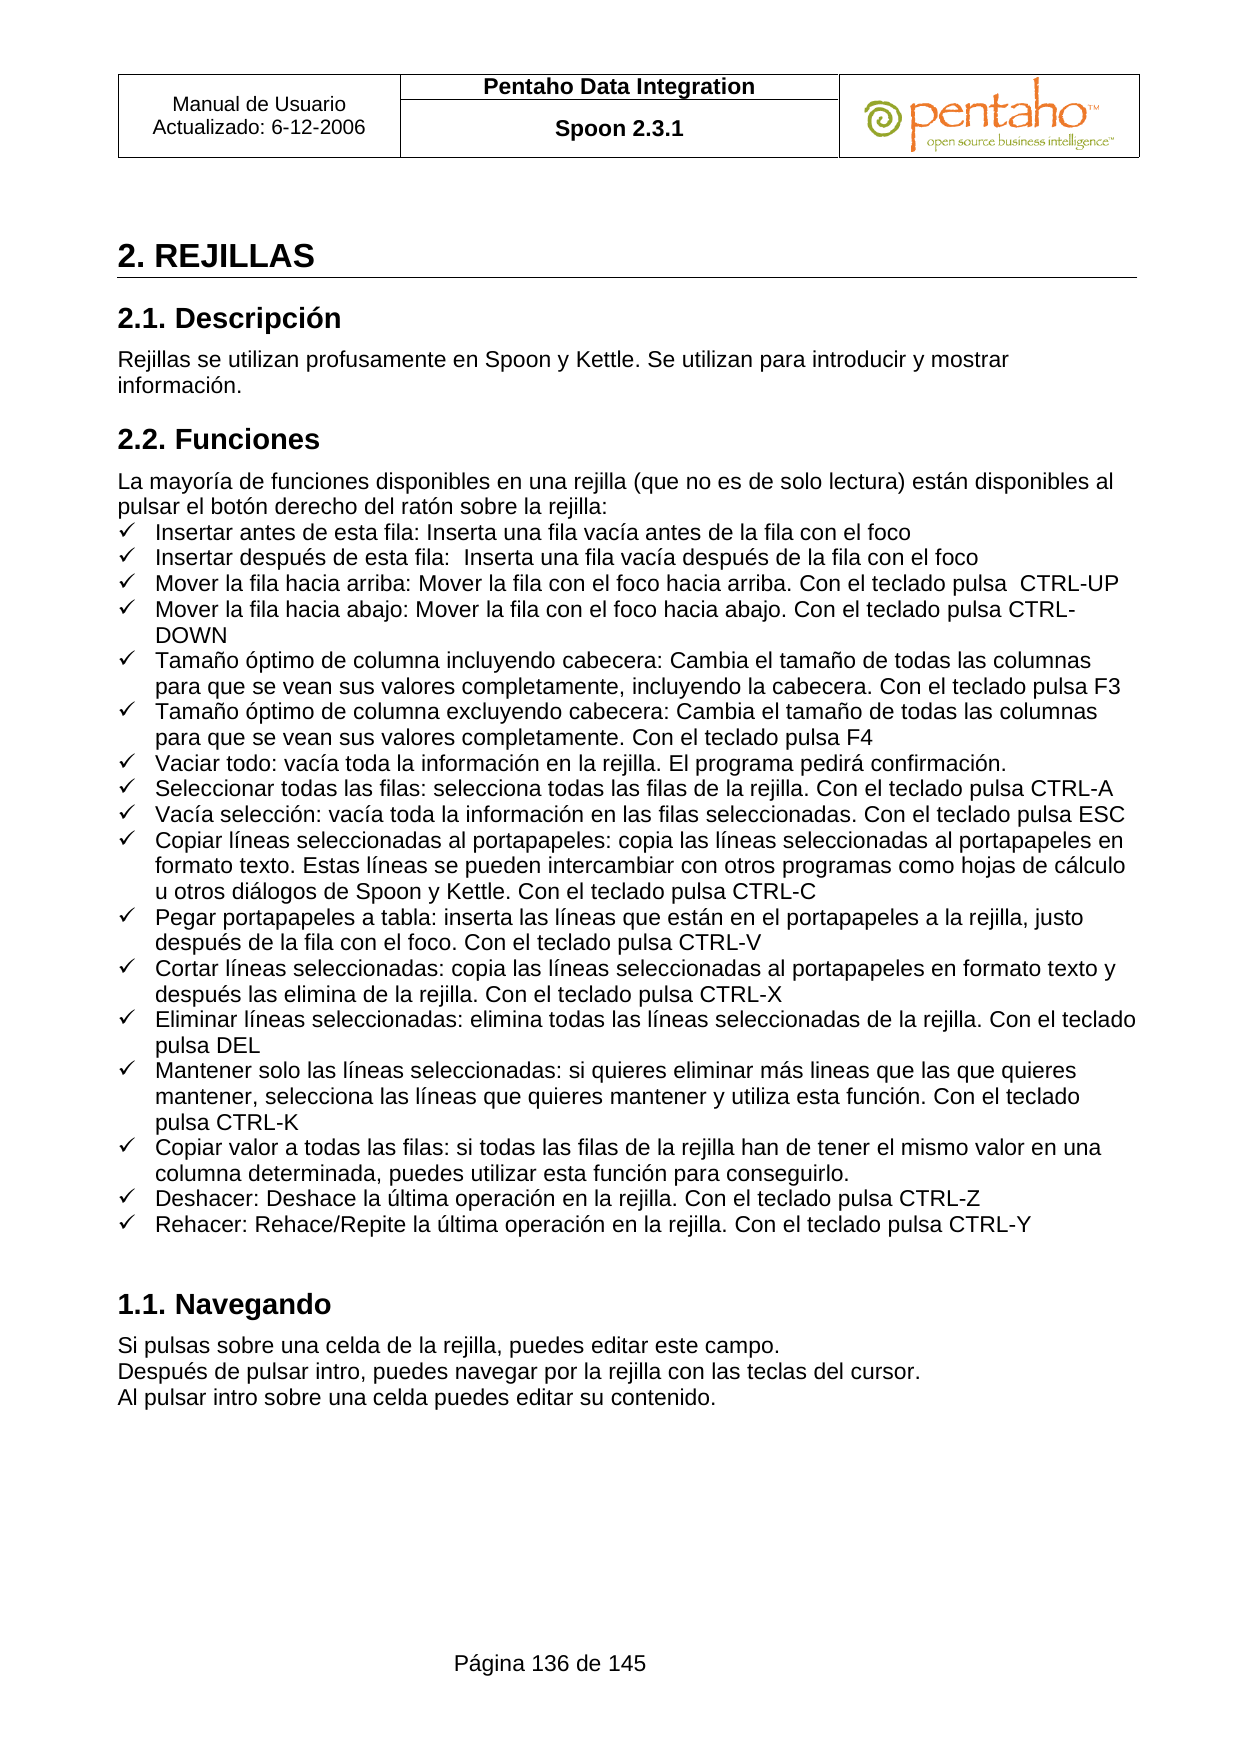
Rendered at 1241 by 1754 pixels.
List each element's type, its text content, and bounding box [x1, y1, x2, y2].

list Copiar valor a todas las filas: si todas las filas de la rejilla han de tener el mismo valor en una columna determinada, puedes utilizar esta función para conseguirlo. [117, 1135, 1137, 1186]
list Mantener solo las líneas seleccionadas: si quieres eliminar más lineas que las que quieres mantener, selecciona las líneas que quieres mantener y utiliza esta función. Con el teclado pulsa CTRL-K [117, 1058, 1137, 1135]
list Mover la fila hacia abajo: Mover la fila con el foco hacia abajo. Con el teclado pulsa CTRL-DOWN [117, 597, 1137, 648]
list Mover la fila hacia arriba: Mover la fila con el foco hacia arriba. Con el teclado pulsa CTRL-UP [117, 571, 1137, 597]
list Vaciar todo: vacía toda la información en la rejilla. El programa pedirá confirmación. [117, 750, 1137, 776]
list Pegar portapapeles a tabla: inserta las líneas que están en el portapapeles a la rejilla, justo después de la fila con el foco. Con el teclado pulsa CTRL-V [117, 904, 1137, 956]
text Al pulsar intro sobre una celda puedes editar su contenido. [117, 1384, 1137, 1410]
list Deshacer: Deshace la última operación en la rejilla. Con el teclado pulsa CTRL-Z [117, 1186, 1137, 1212]
list Tamaño óptimo de columna excluyendo cabecera: Cambia el tamaño de todas las columnas para que se vean sus valores completamente. Con el teclado pulsa F4 [117, 699, 1137, 750]
list Copiar líneas seleccionadas al portapapeles: copia las líneas seleccionadas al portapapeles en formato texto. Estas líneas se pueden intercambiar con otros programas como hojas de cálculo u otros diálogos de Spoon y Kettle. Con el teclado pulsa CTRL-C [117, 827, 1137, 904]
subtitle Navegando [117, 1288, 1137, 1321]
text Si pulsas sobre una celda de la rejilla, puedes editar este campo. [117, 1333, 1137, 1359]
list Seleccionar todas las filas: selecciona todas las filas de la rejilla. Con el teclado pulsa CTRL-A [117, 776, 1137, 802]
list Tamaño óptimo de columna incluyendo cabecera: Cambia el tamaño de todas las columnas para que se vean sus valores completamente, incluyendo la cabecera. Con el teclado pulsa F3 [117, 648, 1137, 699]
list Eliminar líneas seleccionadas: elimina todas las líneas seleccionadas de la rejilla. Con el teclado pulsa DEL [117, 1007, 1137, 1058]
list Vacía selección: vacía toda la información en las filas seleccionadas. Con el teclado pulsa ESC [117, 802, 1137, 827]
subtitle Descripción [117, 302, 1137, 334]
list Insertar después de esta fila: Inserta una fila vacía después de la fila con el foco [117, 545, 1137, 571]
list Insertar antes de esta fila: Inserta una fila vacía antes de la fila con el foco [117, 519, 1137, 545]
text La mayoría de funciones disponibles en una rejilla (que no es de solo lectura) están disponibles al pulsar el botón derecho del ratón sobre la rejilla: [117, 468, 1137, 519]
list Cortar líneas seleccionadas: copia las líneas seleccionadas al portapapeles en formato texto y después las elimina de la rejilla. Con el teclado pulsa CTRL-X [117, 956, 1137, 1007]
text Rejillas se utilizan profusamente en Spoon y Kettle. Se utilizan para introducir y mostrar información. [117, 347, 1137, 398]
list Rehacer: Rehace/Repite la última operación en la rejilla. Con el teclado pulsa CTRL-Y [117, 1212, 1137, 1237]
subtitle Rejillas [117, 238, 1137, 277]
subtitle Funciones [117, 423, 1137, 456]
text Después de pulsar intro, puedes navegar por la rejilla con las teclas del cursor. [117, 1359, 1137, 1384]
